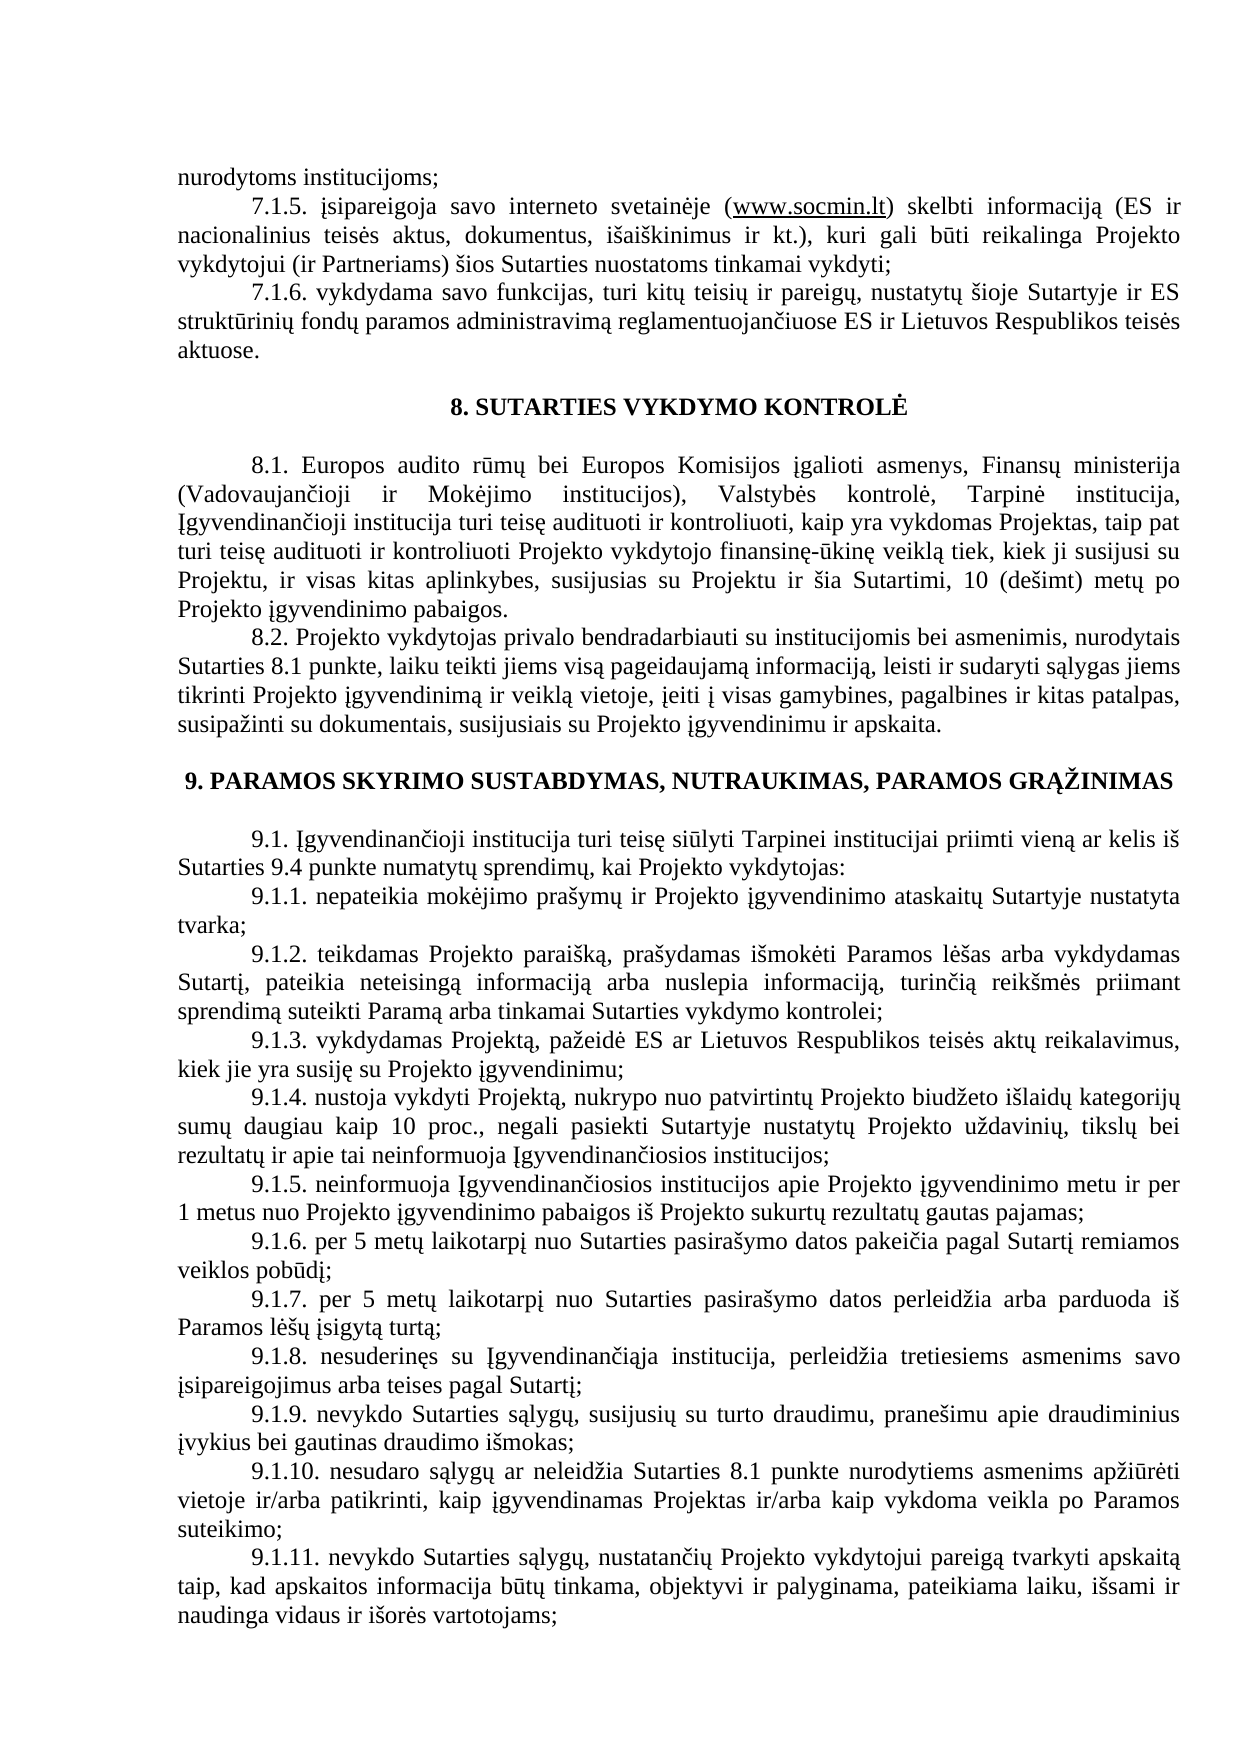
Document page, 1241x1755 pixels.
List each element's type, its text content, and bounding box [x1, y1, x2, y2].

text 9.1.9. nevykdo Sutarties sąlygų, susijusių su turto draudimu, pranešimu apie draudiminius įvykius bei gautinas draudimo išmokas; [177, 1399, 1181, 1456]
text 9.1.11. nevykdo Sutarties sąlygų, nustatančių Projekto vykdytojui pareigą tvarkyti apskaitą taip, kad apskaitos informacija būtų tinkama, objektyvi ir palyginama, pateikiama laiku, išsami ir naudinga vidaus ir išorės vartotojams; [177, 1542, 1181, 1629]
text 8.1. Europos audito rūmų bei Europos Komisijos įgalioti asmenys, Finansų ministerija (Vadovaujančioji ir Mokėjimo institucijos), Valstybės kontrolė, Tarpinė institucija, Įgyvendinančioji institucija turi teisę audituoti ir kontroliuoti, kaip yra vykdomas Projektas, taip pat turi teisę audituoti ir kontroliuoti Projekto vykdytojo finansinę-ūkinę veiklą tiek, kiek ji susijusi su Projektu, ir visas kitas aplinkybes, susijusias su Projektu ir šia Sutartimi, 10 (dešimt) metų po Projekto įgyvendinimo pabaigos. [177, 450, 1181, 622]
text 9.1. Įgyvendinančioji institucija turi teisę siūlyti Tarpinei institucijai priimti vieną ar kelis iš Sutarties 9.4 punkte numatytų sprendimų, kai Projekto vykdytojas: [177, 824, 1181, 881]
text 8.2. Projekto vykdytojas privalo bendradarbiauti su institucijomis bei asmenimis, nurodytais Sutarties 8.1 punkte, laiku teikti jiems visą pageidaujamą informaciją, leisti ir sudaryti sąlygas jiems tikrinti Projekto įgyvendinimą ir veiklą vietoje, įeiti į visas gamybines, pagalbines ir kitas patalpas, susipažinti su dokumentais, susijusiais su Projekto įgyvendinimu ir apskaita. [177, 622, 1181, 737]
text 9.1.5. neinformuoja Įgyvendinančiosios institucijos apie Projekto įgyvendinimo metu ir per 1 metus nuo Projekto įgyvendinimo pabaigos iš Projekto sukurtų rezultatų gautas pajamas; [177, 1169, 1181, 1226]
text nurodytoms institucijoms; [177, 162, 1181, 191]
text 9.1.4. nustoja vykdyti Projektą, nukrypo nuo patvirtintų Projekto biudžeto išlaidų kategorijų sumų daugiau kaip 10 proc., negali pasiekti Sutartyje nustatytų Projekto uždavinių, tikslų bei rezultatų ir apie tai neinformuoja Įgyvendinančiosios institucijos; [177, 1082, 1181, 1169]
text 7.1.6. vykdydama savo funkcijas, turi kitų teisių ir pareigų, nustatytų šioje Sutartyje ir ES struktūrinių fondų paramos administravimą reglamentuojančiuose ES ir Lietuvos Respublikos teisės aktuose. [177, 277, 1181, 364]
text 9.1.6. per 5 metų laikotarpį nuo Sutarties pasirašymo datos pakeičia pagal Sutartį remiamos veiklos pobūdį; [177, 1226, 1181, 1284]
text 7.1.5. įsipareigoja savo interneto svetainėje (www.socmin.lt) skelbti informaciją (ES ir nacionalinius teisės aktus, dokumentus, išaiškinimus ir kt.), kuri gali būti reikalinga Projekto vykdytojui (ir Partneriams) šios Sutarties nuostatoms tinkamai vykdyti; [177, 191, 1181, 277]
text 9. PARAMOS SKYRIMO SUSTABDYMAS, NUTRAUKIMAS, PARAMOS GRĄŽINIMAS [177, 766, 1181, 795]
text 9.1.7. per 5 metų laikotarpį nuo Sutarties pasirašymo datos perleidžia arba parduoda iš Paramos lėšų įsigytą turtą; [177, 1284, 1181, 1341]
text 9.1.2. teikdamas Projekto paraišką, prašydamas išmokėti Paramos lėšas arba vykdydamas Sutartį, pateikia neteisingą informaciją arba nuslepia informaciją, turinčią reikšmės priimant sprendimą suteikti Paramą arba tinkamai Sutarties vykdymo kontrolei; [177, 939, 1181, 1025]
text 9.1.1. nepateikia mokėjimo prašymų ir Projekto įgyvendinimo ataskaitų Sutartyje nustatyta tvarka; [177, 881, 1181, 939]
text 9.1.8. nesuderinęs su Įgyvendinančiąja institucija, perleidžia tretiesiems asmenims savo įsipareigojimus arba teises pagal Sutartį; [177, 1341, 1181, 1399]
text 9.1.10. nesudaro sąlygų ar neleidžia Sutarties 8.1 punkte nurodytiems asmenims apžiūrėti vietoje ir/arba patikrinti, kaip įgyvendinamas Projektas ir/arba kaip vykdoma veikla po Paramos suteikimo; [177, 1456, 1181, 1542]
text 8. SUTARTIES VYKDYMO KONTROLĖ [177, 392, 1181, 421]
text 9.1.3. vykdydamas Projektą, pažeidė ES ar Lietuvos Respublikos teisės aktų reikalavimus, kiek jie yra susiję su Projekto įgyvendinimu; [177, 1025, 1181, 1082]
